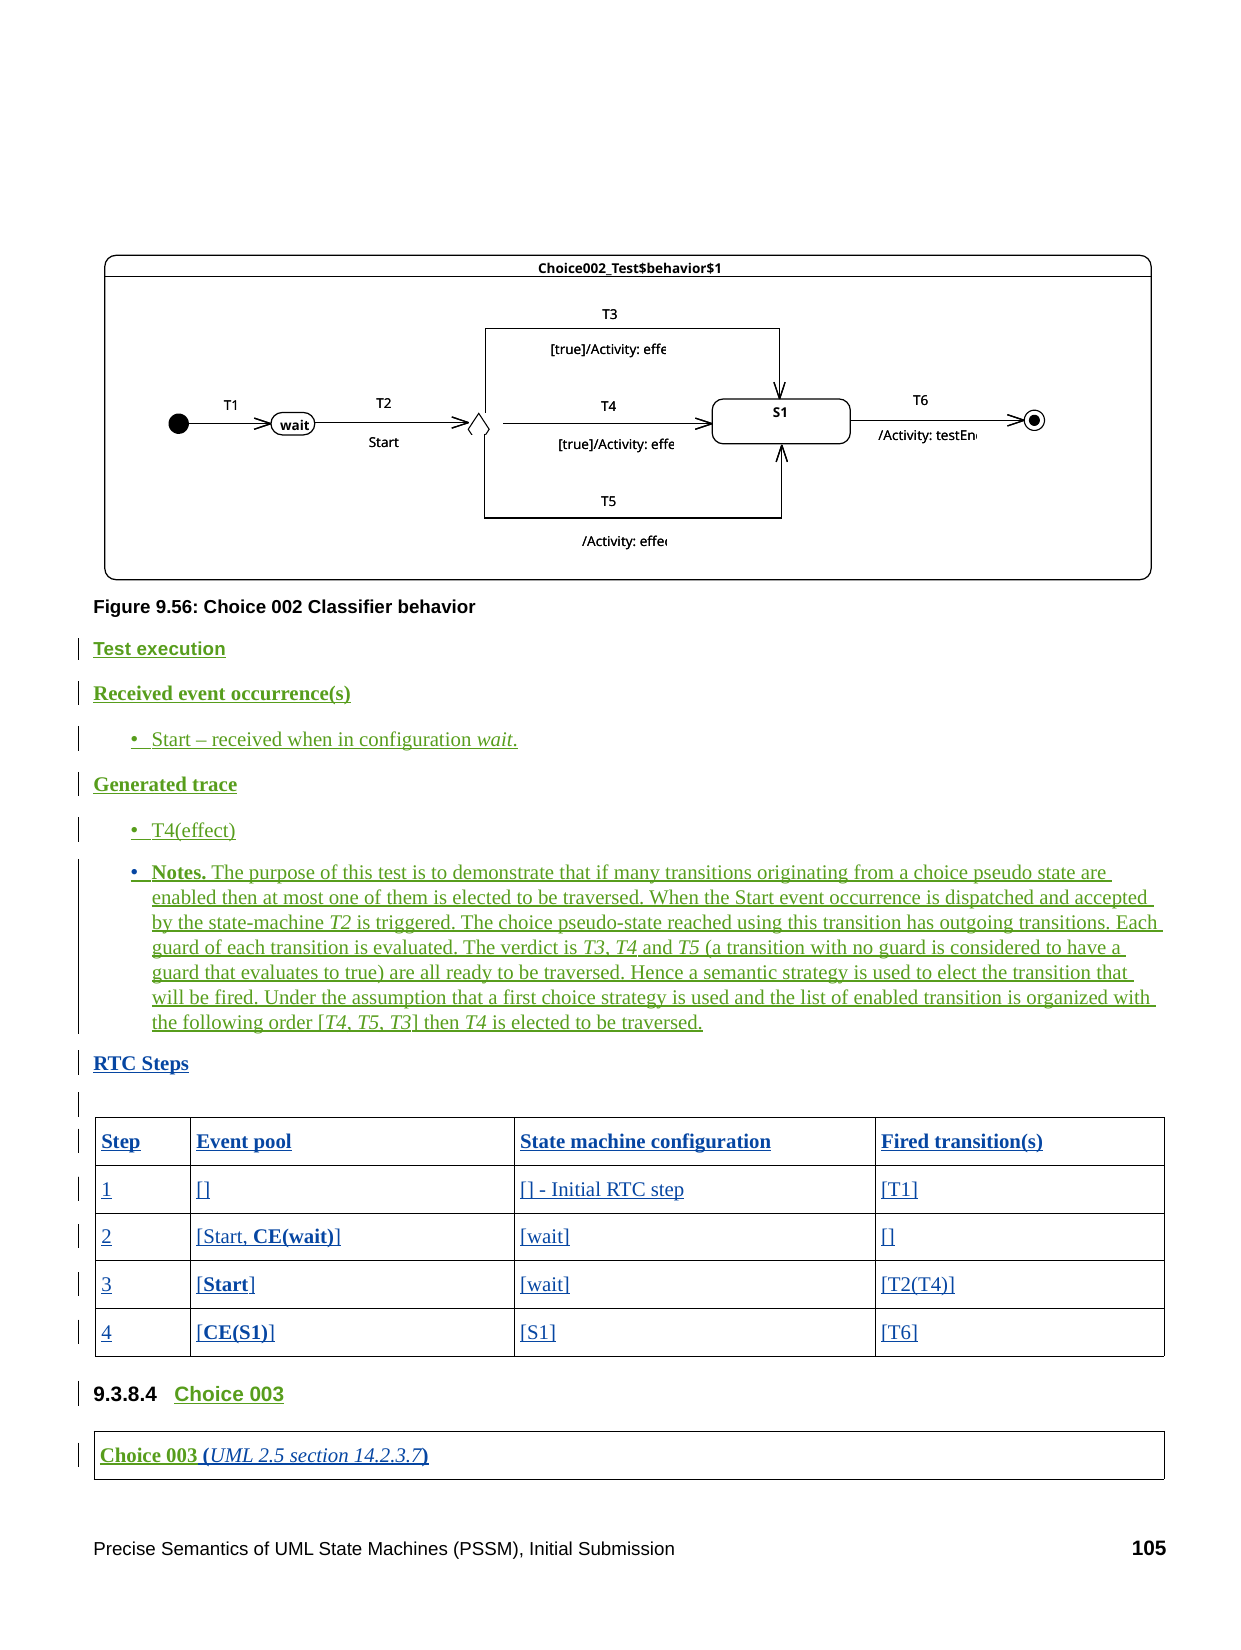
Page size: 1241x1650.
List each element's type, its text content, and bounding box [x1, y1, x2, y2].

table_header Choice 003 (UML 2.5 section 14.2.3.7) [95, 1432, 1164, 1478]
table_cell [T2(T4)] [876, 1261, 1164, 1308]
table_cell [wait] [515, 1214, 875, 1260]
subtitle [93, 231, 1164, 243]
table_header State machine configuration [515, 1118, 875, 1165]
list Notes. The purpose of this test is to demonstrate that if many transitions originating from a choice pseudo state are enabled then at most one of them is elected to be traversed. When the Start event occurrence is dispatched and accepted by the state-machine T2 is triggered. The choice pseudo-state reached using this transition has outgoing transitions. Each guard of each transition is evaluated. The verdict is T3, T4 and T5 (a transition with no guard is considered to have a guard that evaluates to true) are all ready to be traversed. Hence a semantic strategy is used to elect the transition that will be fired. Under the assumption that a first choice strategy is used and the list of enabled transition is organized with the following order [T4, T5, T3] then T4 is elected to be traversed. [131, 859, 1164, 1034]
table_cell [wait] [515, 1261, 875, 1308]
list T4(effect) [131, 817, 1164, 842]
table_cell [S1] [515, 1309, 875, 1356]
table_header Step [96, 1118, 190, 1165]
table_cell 2 [96, 1214, 190, 1260]
subtitle Test execution [93, 617, 1164, 660]
table_header Fired transition(s) [876, 1118, 1164, 1165]
subtitle Choice 003 [93, 1381, 1164, 1406]
table_cell [T1] [876, 1166, 1164, 1212]
table_cell [] [191, 1166, 514, 1212]
table_cell 4 [96, 1309, 190, 1356]
text RTC Steps [93, 1050, 1164, 1075]
table_cell [Start, CE(wait)] [191, 1214, 514, 1260]
text Figure 9.56: Choice 002 Classifier behavior [93, 243, 1164, 617]
table_header Event pool [191, 1118, 514, 1165]
text Generated trace [93, 772, 1164, 796]
table_cell [Start] [191, 1261, 514, 1308]
table_cell [T6] [876, 1309, 1164, 1356]
table_cell [] [876, 1214, 1164, 1260]
list Start – received when in configuration wait. [131, 726, 1164, 751]
table_cell [] - Initial RTC step [515, 1166, 875, 1212]
table_cell 1 [96, 1166, 190, 1212]
text Received event occurrence(s) [93, 681, 1164, 705]
table_cell 3 [96, 1261, 190, 1308]
table_cell [CE(S1)] [191, 1309, 514, 1356]
